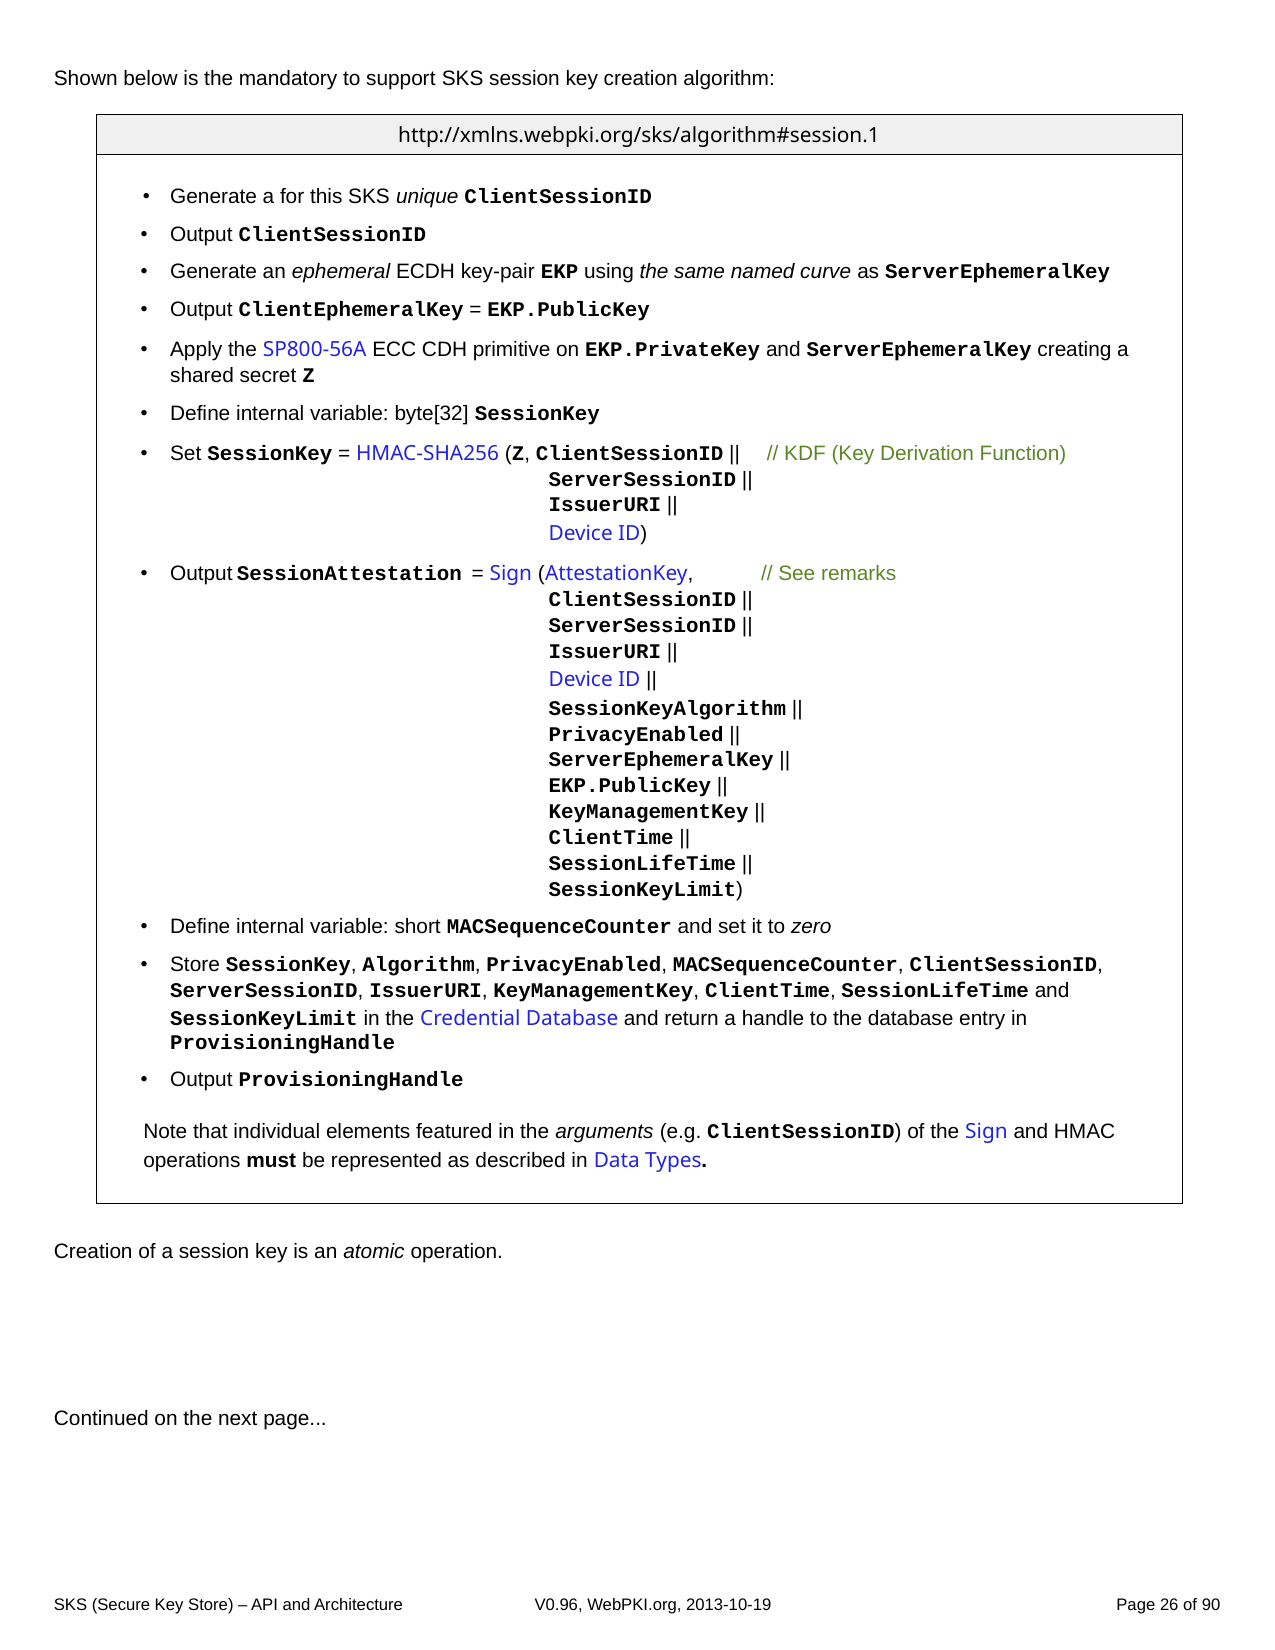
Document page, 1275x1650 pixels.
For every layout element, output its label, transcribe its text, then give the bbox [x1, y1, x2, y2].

table_header http://xmlns.webpki.org/sks/algorithm#session.1 [97, 115, 1182, 154]
text Creation of a session key is an atomic operation. [54, 1239, 1221, 1263]
text Shown below is the mandatory to support SKS session key creation algorithm: [54, 66, 1221, 114]
text Continued on the next page... [54, 1406, 1221, 1430]
table_cell Generate a for this SKS unique ClientSessionID Output ClientSessionID Generate an ephemeral ECDH key-pair EKP using the same named curve as ServerEphemeralKey Output ClientEphemeralKey = EKP.PublicKey Apply the SP800-56A ECC CDH primitive on EKP.PrivateKey and ServerEphemeralKey creating a shared secret Z Define internal variable: byte[32] SessionKey Set SessionKey = HMAC-SHA256 (Z, ClientSessionID || // KDF (Key Derivation Function) ServerSessionID || IssuerURI || Device ID) Output SessionAttestation = Sign (AttestationKey, // See remarks ClientSessionID || ServerSessionID || IssuerURI || Device ID || SessionKeyAlgorithm || PrivacyEnabled || ServerEphemeralKey || EKP.PublicKey || KeyManagementKey || ClientTime || SessionLifeTime || SessionKeyLimit) Define internal variable: short MACSequenceCounter and set it to zero Store SessionKey, Algorithm, PrivacyEnabled, MACSequenceCounter, ClientSessionID, ServerSessionID, IssuerURI, KeyManagementKey, ClientTime, SessionLifeTime and SessionKeyLimit in the Credential Database and return a handle to the database entry in ProvisioningHandle Output ProvisioningHandle Note that individual elements featured in the arguments (e.g. ClientSessionID) of the Sign and HMAC operations must be represented as described in Data Types. [97, 155, 1182, 1203]
